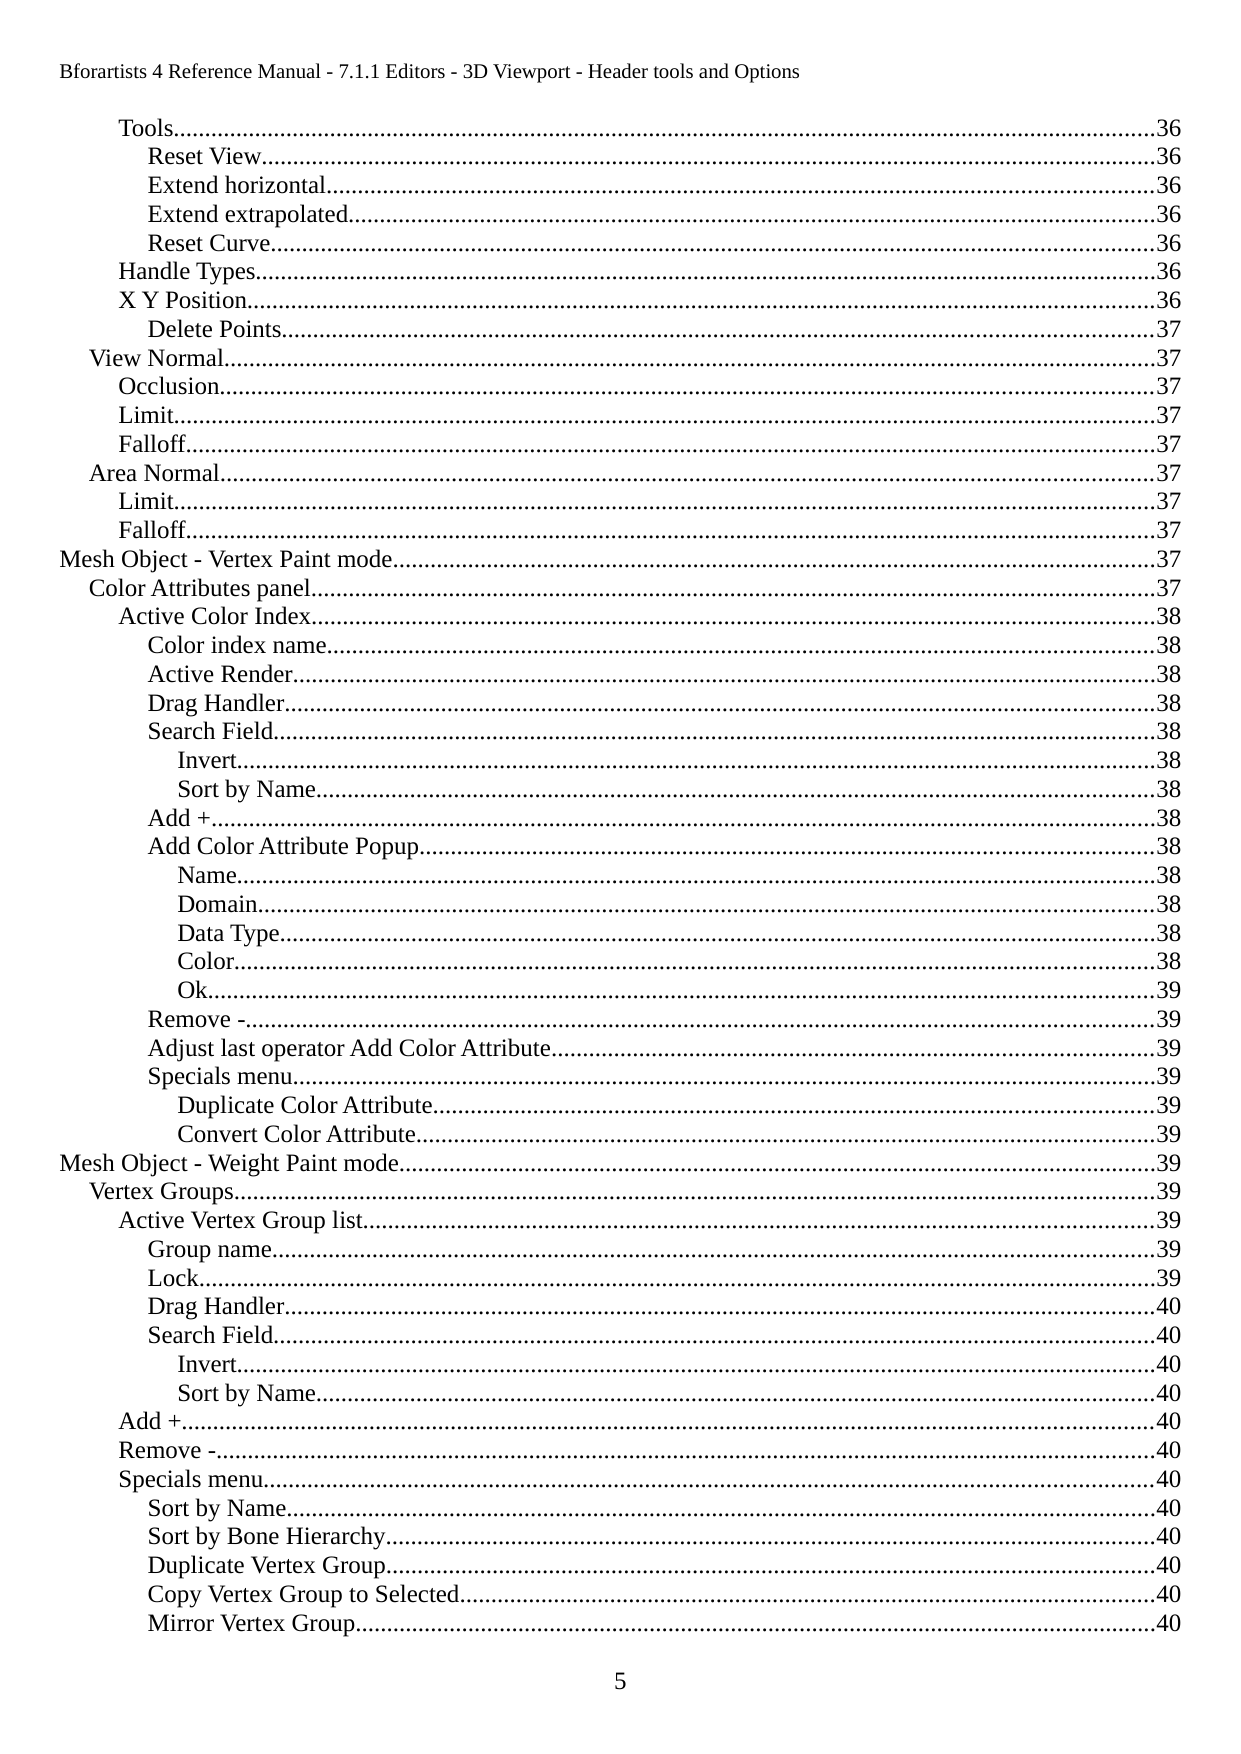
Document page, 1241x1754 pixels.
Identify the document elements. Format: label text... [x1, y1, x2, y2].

text Remove - 40 [118, 1435, 1181, 1464]
text Active Vertex Group list 39 [118, 1205, 1181, 1234]
text Occlusion 37 [118, 371, 1181, 400]
text Mirror Vertex Group 40 [147, 1608, 1181, 1636]
text Tools 36 [118, 113, 1181, 141]
text Domain 38 [177, 889, 1181, 918]
text Specials menu 39 [147, 1061, 1181, 1090]
text Duplicate Color Attribute 39 [177, 1090, 1181, 1119]
text Color Attributes panel 37 [88, 573, 1181, 601]
text Color 38 [177, 946, 1181, 975]
text Search Field 40 [147, 1320, 1181, 1349]
text Reset View 36 [147, 141, 1181, 170]
text Color index name 38 [147, 630, 1181, 659]
text Sort by Name 40 [147, 1493, 1181, 1521]
text Invert 38 [177, 745, 1181, 774]
text Convert Color Attribute 39 [177, 1119, 1181, 1148]
text Adjust last operator Add Color Attribute 39 [147, 1033, 1181, 1061]
text Group name 39 [147, 1234, 1181, 1263]
text Active Color Index 38 [118, 601, 1181, 630]
text Name 38 [177, 860, 1181, 889]
text Drag Handler 40 [147, 1291, 1181, 1320]
text Ok 39 [177, 975, 1181, 1004]
text Mesh Object - Weight Paint mode 39 [59, 1148, 1181, 1176]
text Add + 40 [118, 1406, 1181, 1435]
text Sort by Name 40 [177, 1378, 1181, 1406]
text Falloff 37 [118, 515, 1181, 544]
text Lock 39 [147, 1263, 1181, 1291]
text Falloff 37 [118, 429, 1181, 458]
text Area Normal 37 [88, 458, 1181, 486]
text Data Type 38 [177, 918, 1181, 946]
text Sort by Bone Hierarchy 40 [147, 1521, 1181, 1550]
text Extend extrapolated 36 [147, 199, 1181, 228]
text X Y Position 36 [118, 285, 1181, 314]
text Remove - 39 [147, 1004, 1181, 1033]
text Delete Points 37 [147, 314, 1181, 343]
text View Normal 37 [88, 343, 1181, 371]
text Duplicate Vertex Group 40 [147, 1550, 1181, 1579]
text Sort by Name 38 [177, 774, 1181, 803]
text Add Color Attribute Popup 38 [147, 831, 1181, 860]
text Copy Vertex Group to Selected 40 [147, 1579, 1181, 1608]
text Mesh Object - Vertex Paint mode 37 [59, 544, 1181, 573]
text Active Render 38 [147, 659, 1181, 688]
text Vertex Groups 39 [88, 1176, 1181, 1205]
text Reset Curve 36 [147, 228, 1181, 256]
text Limit 37 [118, 400, 1181, 429]
text Add + 38 [147, 803, 1181, 831]
text Extend horizontal 36 [147, 170, 1181, 199]
text Limit 37 [118, 486, 1181, 515]
text Search Field 38 [147, 716, 1181, 745]
text Specials menu 40 [118, 1464, 1181, 1493]
text Handle Types 36 [118, 256, 1181, 285]
text Drag Handler 38 [147, 688, 1181, 716]
text Invert 40 [177, 1349, 1181, 1378]
